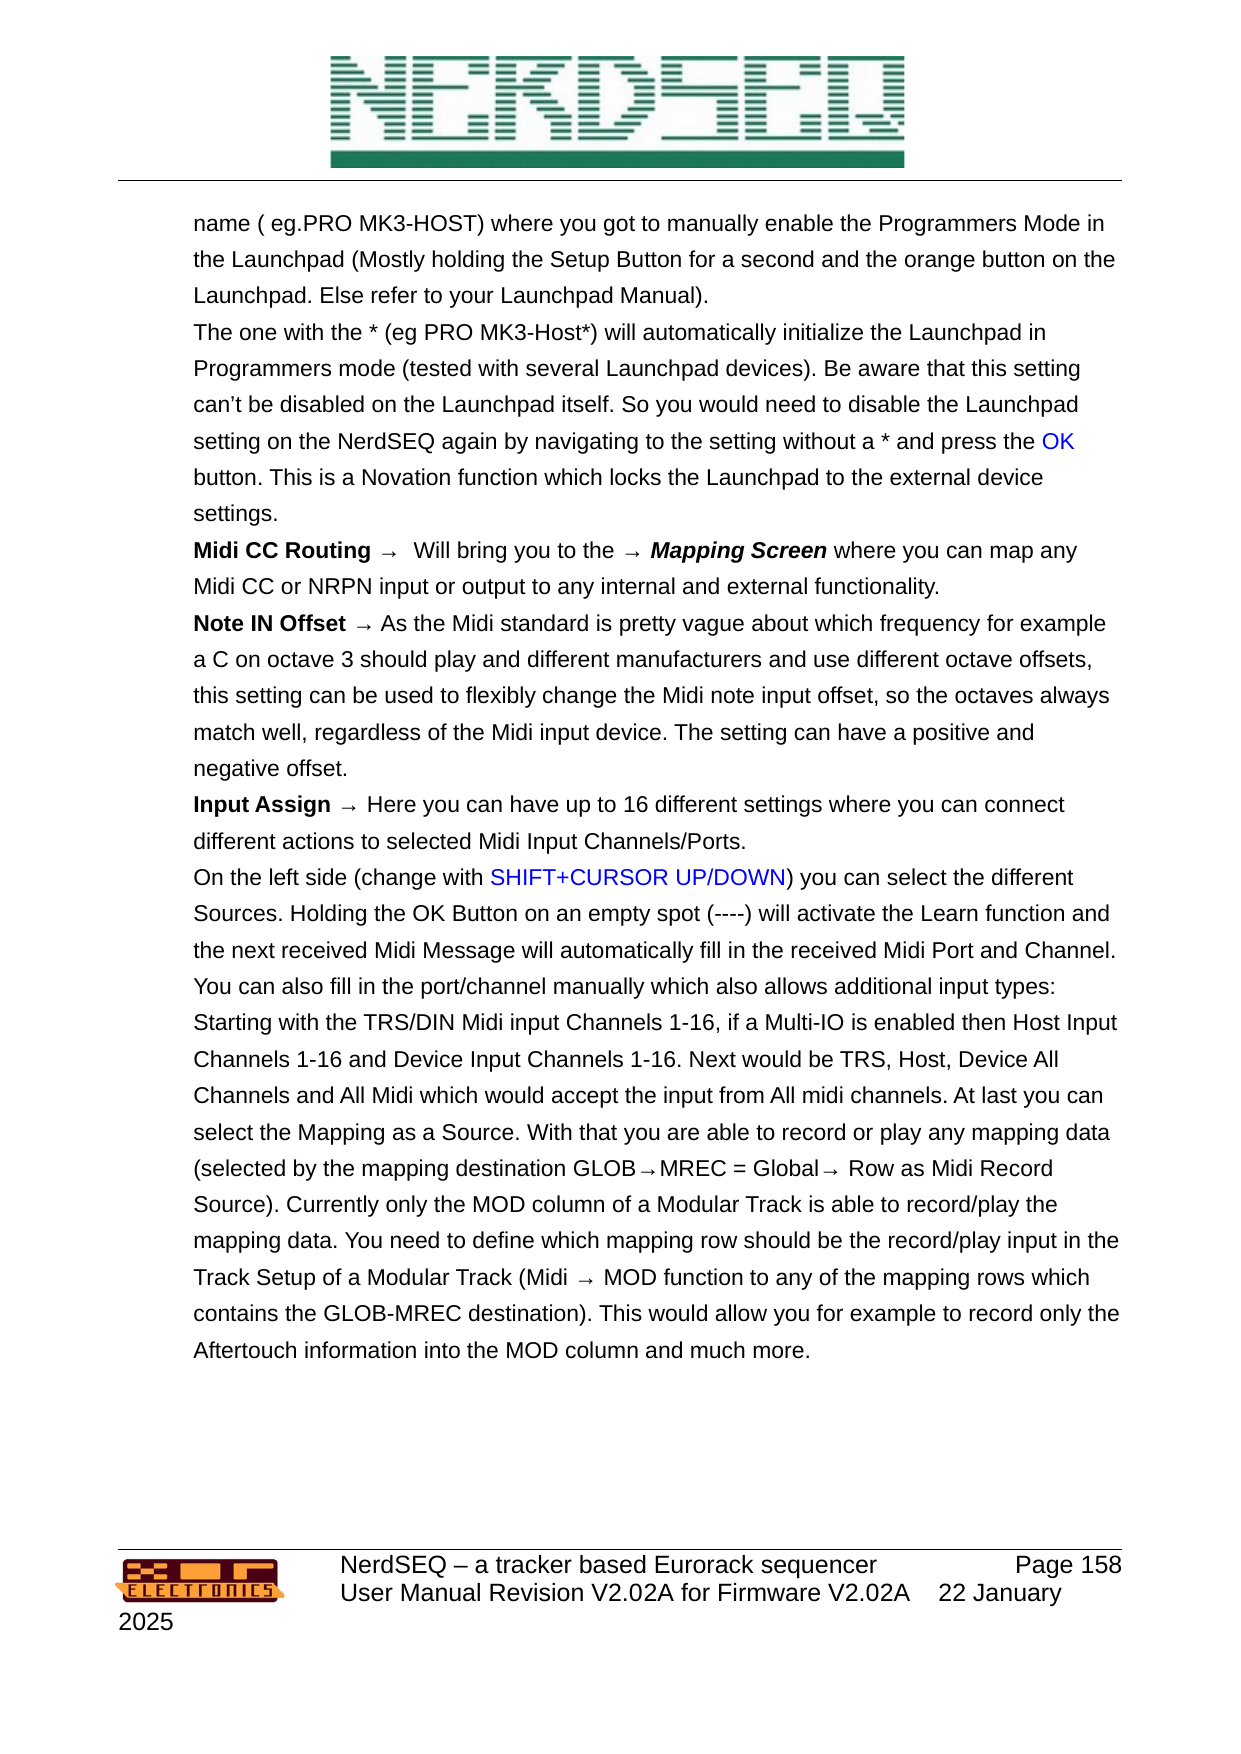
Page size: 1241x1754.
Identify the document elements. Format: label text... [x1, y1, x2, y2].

text On the left side (change with SHIFT+CURSOR UP/DOWN) you can select the different Sources. Holding the OK Button on an empty spot (----) will activate the Learn function and the next received Midi Message will automatically fill in the received Midi Port and Channel. You can also fill in the port/channel manually which also allows additional input types: Starting with the TRS/DIN Midi input Channels 1-16, if a Multi-IO is enabled then Host Input Channels 1-16 and Device Input Channels 1-16. Next would be TRS, Host, Device All Channels and All Midi which would accept the input from All midi channels. At last you can select the Mapping as a Source. With that you are able to record or play any mapping data (selected by the mapping destination GLOB→MREC = Global→ Row as Midi Record Source). Currently only the MOD column of a Modular Track is able to record/play the mapping data. You need to define which mapping row should be the record/play input in the Track Setup of a Modular Track (Midi → MOD function to any of the mapping rows which contains the GLOB-MREC destination). This would allow you for example to record only the Aftertouch information into the MOD column and much more. [193, 864, 1122, 1363]
picture [330, 56, 905, 168]
text Input Assign → Here you can have up to 16 different settings where you can connect different actions to selected Midi Input Channels/Ports. [193, 791, 1122, 854]
text Midi CC Routing → Will bring you to the → Mapping Screen where you can map any Midi CC or NRPN input or output to any internal and external functionality. [193, 537, 1122, 599]
text Note IN Offset → As the Midi standard is pretty vague about which frequency for example a C on octave 3 should play and different manufacturers and use different octave offsets, this setting can be used to flexibly change the Midi note input offset, so the octaves always match well, regardless of the Midi input device. The setting can have a positive and negative offset. [193, 609, 1122, 781]
picture [115, 1555, 285, 1605]
text name ( eg.PRO MK3-HOST) where you got to manually enable the Programmers Mode in the Launchpad (Mostly holding the Setup Button for a second and the orange button on the Launchpad. Else refer to your Launchpad Manual). The one with the * (eg PRO MK3-Host*) will automatically initialize the Launchpad in Programmers mode (tested with several Launchpad devices). Be aware that this setting can’t be disabled on the Launchpad itself. So you would need to disable the Launchpad setting on the NerdSEQ again by navigating to the setting without a * and press the OK button. This is a Novation function which locks the Launchpad to the external device settings. [193, 209, 1122, 527]
